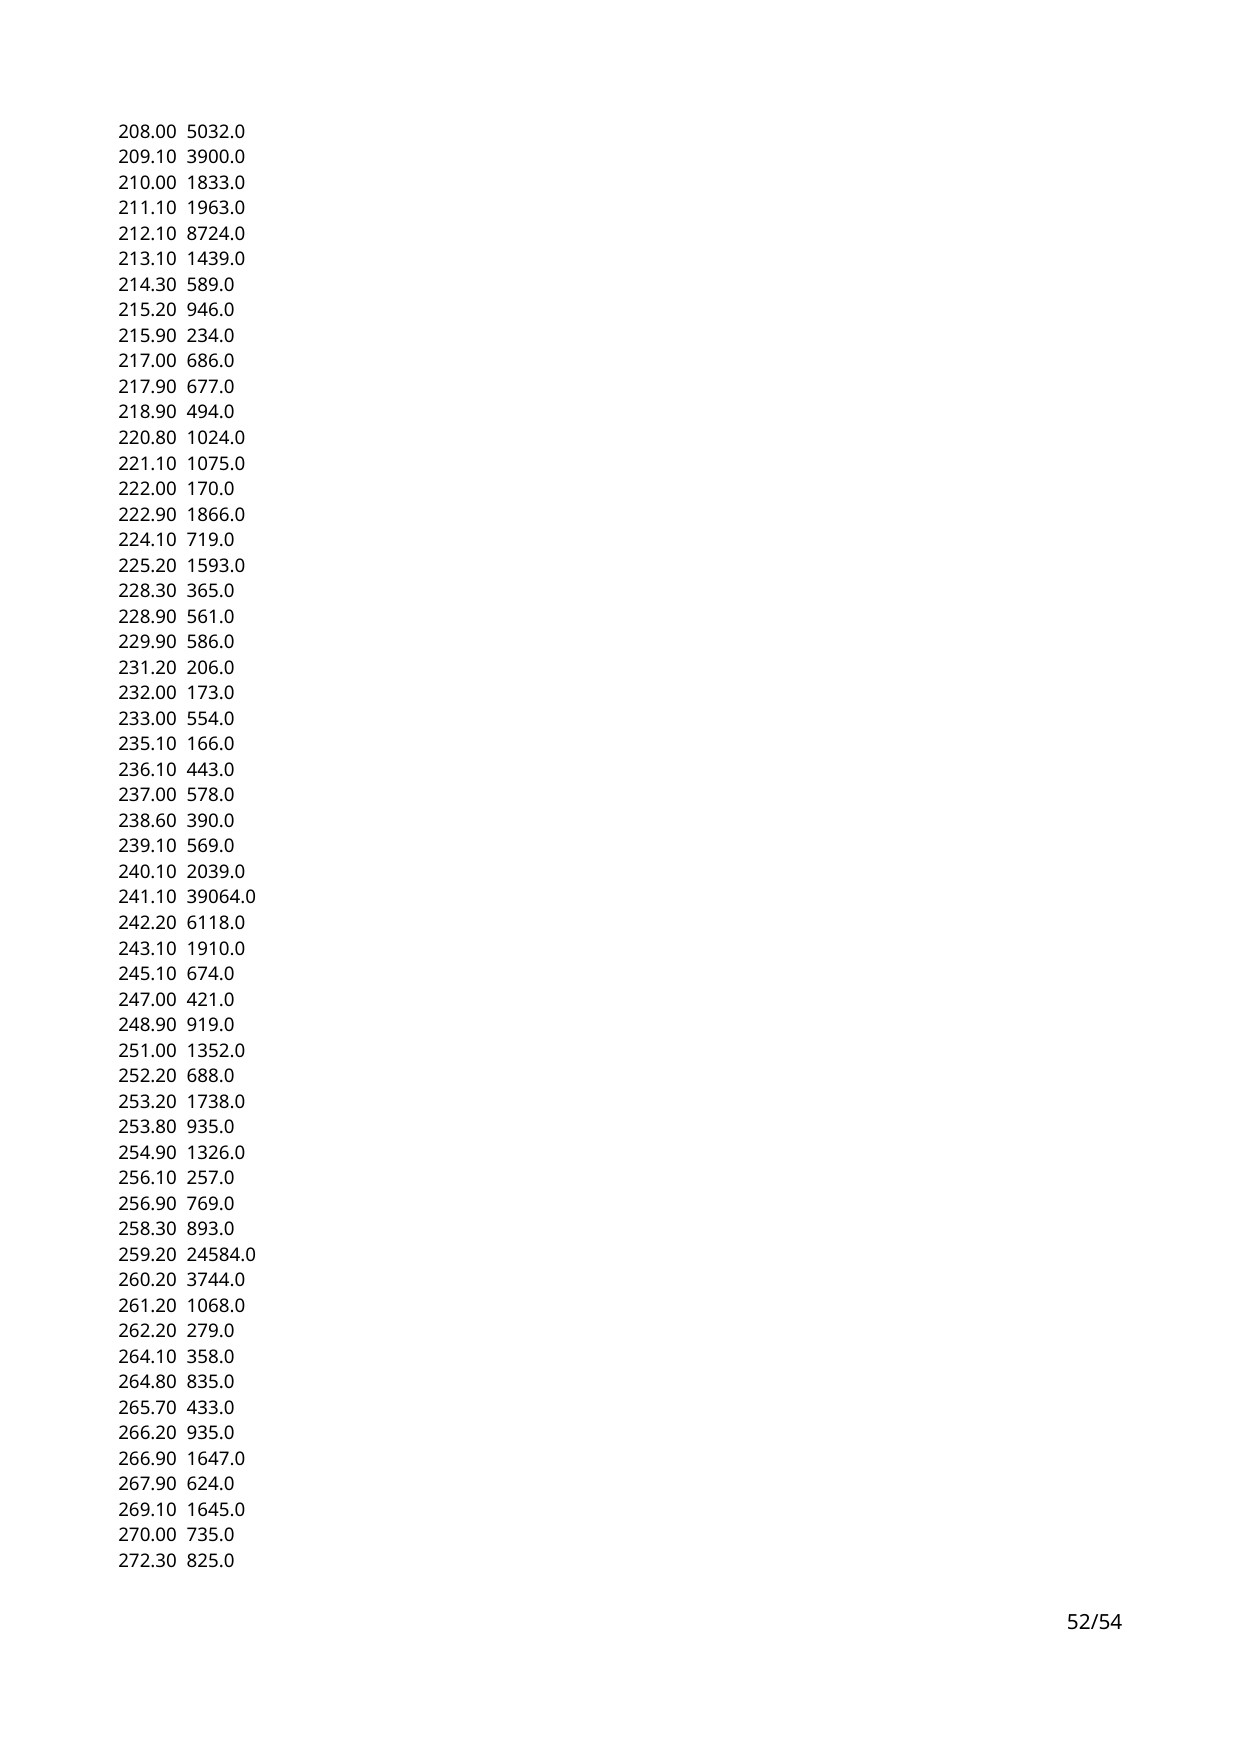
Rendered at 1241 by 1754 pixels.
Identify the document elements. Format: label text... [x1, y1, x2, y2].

text 214.30 589.0 [118, 271, 1122, 297]
text 262.20 279.0 [118, 1318, 1122, 1343]
text 224.10 719.0 [118, 526, 1122, 552]
text 241.10 39064.0 [118, 884, 1122, 909]
text 215.20 946.0 [118, 297, 1122, 322]
text 235.10 166.0 [118, 731, 1122, 756]
text 209.10 3900.0 [118, 144, 1122, 169]
text 264.10 358.0 [118, 1343, 1122, 1369]
text 247.00 421.0 [118, 986, 1122, 1011]
text 253.80 935.0 [118, 1113, 1122, 1139]
text 243.10 1910.0 [118, 935, 1122, 960]
text 237.00 578.0 [118, 782, 1122, 807]
text 251.00 1352.0 [118, 1037, 1122, 1062]
text 253.20 1738.0 [118, 1088, 1122, 1113]
text 215.90 234.0 [118, 322, 1122, 348]
text 228.30 365.0 [118, 577, 1122, 603]
text 242.20 6118.0 [118, 909, 1122, 935]
text 269.10 1645.0 [118, 1496, 1122, 1522]
text 231.20 206.0 [118, 654, 1122, 679]
text 252.20 688.0 [118, 1062, 1122, 1088]
text 248.90 919.0 [118, 1011, 1122, 1037]
text 256.10 257.0 [118, 1164, 1122, 1190]
text 221.10 1075.0 [118, 450, 1122, 475]
text 236.10 443.0 [118, 756, 1122, 782]
text 229.90 586.0 [118, 628, 1122, 654]
text 270.00 735.0 [118, 1522, 1122, 1547]
text 220.80 1024.0 [118, 424, 1122, 450]
text 233.00 554.0 [118, 705, 1122, 731]
text 210.00 1833.0 [118, 169, 1122, 195]
text 225.20 1593.0 [118, 552, 1122, 577]
text 212.10 8724.0 [118, 220, 1122, 246]
text 245.10 674.0 [118, 960, 1122, 986]
text 208.00 5032.0 [118, 118, 1122, 144]
text 266.90 1647.0 [118, 1445, 1122, 1471]
text 211.10 1963.0 [118, 195, 1122, 220]
text 258.30 893.0 [118, 1216, 1122, 1241]
text 222.00 170.0 [118, 475, 1122, 501]
text 217.90 677.0 [118, 373, 1122, 399]
text 256.90 769.0 [118, 1190, 1122, 1216]
text 218.90 494.0 [118, 399, 1122, 424]
text 239.10 569.0 [118, 833, 1122, 858]
text 260.20 3744.0 [118, 1267, 1122, 1292]
text 232.00 173.0 [118, 679, 1122, 705]
text 265.70 433.0 [118, 1394, 1122, 1420]
text 254.90 1326.0 [118, 1139, 1122, 1164]
text 213.10 1439.0 [118, 246, 1122, 271]
text 222.90 1866.0 [118, 501, 1122, 526]
text 266.20 935.0 [118, 1420, 1122, 1445]
text 217.00 686.0 [118, 348, 1122, 373]
text 267.90 624.0 [118, 1471, 1122, 1496]
text 272.30 825.0 [118, 1547, 1122, 1573]
text 259.20 24584.0 [118, 1241, 1122, 1267]
text 264.80 835.0 [118, 1369, 1122, 1394]
text 238.60 390.0 [118, 807, 1122, 833]
text 261.20 1068.0 [118, 1292, 1122, 1318]
text 228.90 561.0 [118, 603, 1122, 628]
text 240.10 2039.0 [118, 858, 1122, 884]
